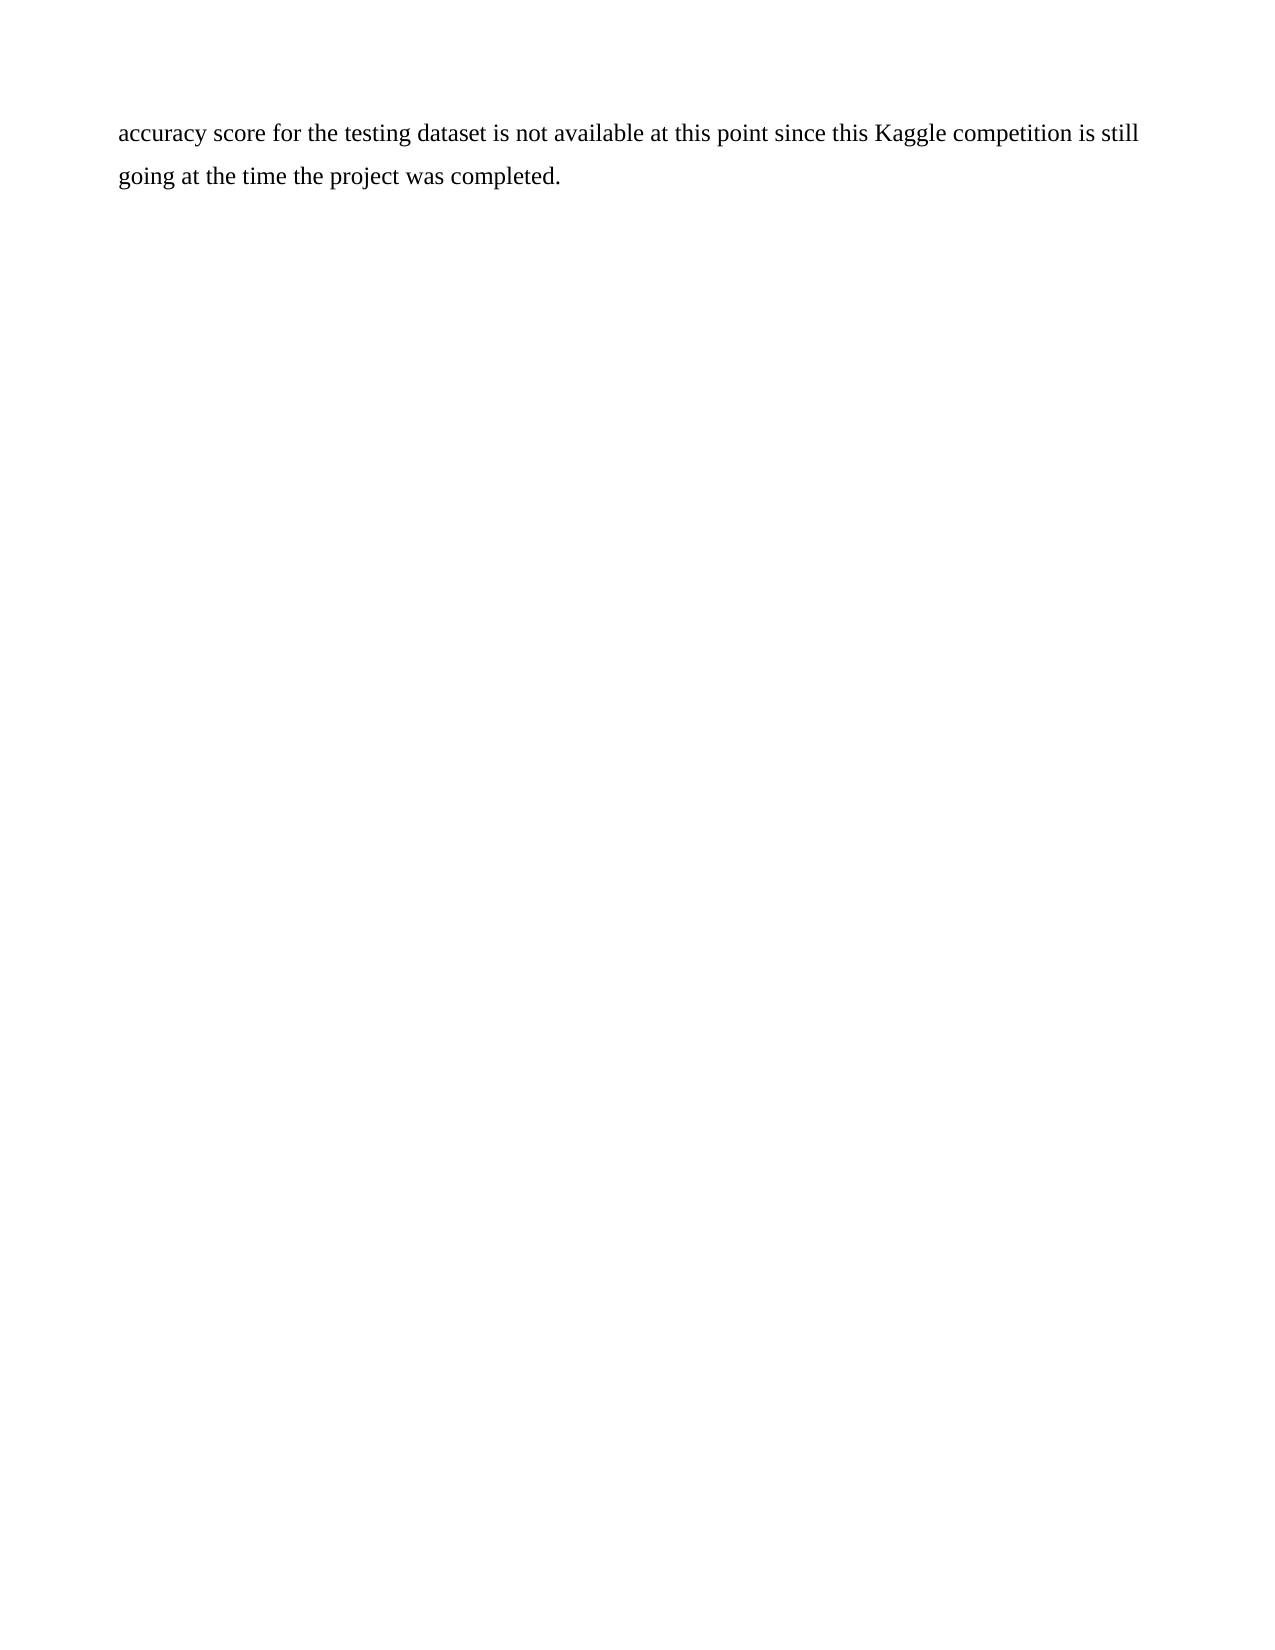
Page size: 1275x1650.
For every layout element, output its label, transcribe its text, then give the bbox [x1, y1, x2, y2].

text accuracy score for the testing dataset is not available at this point since this Kaggle competition is still going at the time the project was completed. [118, 118, 1157, 190]
